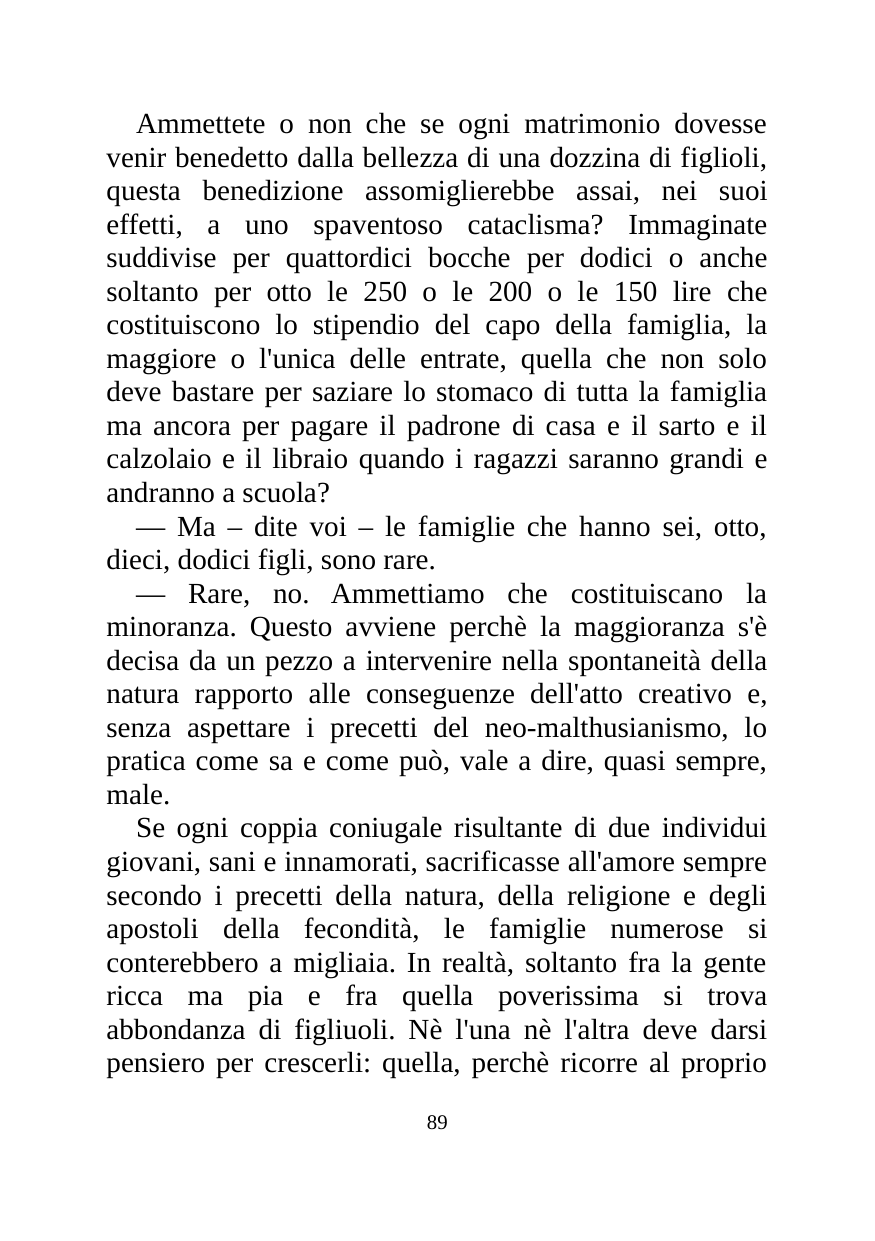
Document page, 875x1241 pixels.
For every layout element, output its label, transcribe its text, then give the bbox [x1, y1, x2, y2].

text — Rare, no. Ammettiamo che costituiscano la minoranza. Questo avviene perchè la maggioranza s'è decisa da un pezzo a intervenire nella spontaneità della natura rapporto alle conseguenze dell'atto creativo e, senza aspettare i precetti del neo-malthusianismo, lo pratica come sa e come può, vale a dire, quasi sempre, male. [106, 576, 768, 811]
text Ammettete o non che se ogni matrimonio dovesse venir benedetto dalla bellezza di una dozzina di figlioli, questa benedizione assomiglierebbe assai, nei suoi effetti, a uno spaventoso cataclisma? Immaginate suddivise per quattordici bocche per dodici o anche soltanto per otto le 250 o le 200 o le 150 lire che costituiscono lo stipendio del capo della famiglia, la maggiore o l'unica delle entrate, quella che non solo deve bastare per saziare lo stomaco di tutta la famiglia ma ancora per pagare il padrone di casa e il sarto e il calzolaio e il libraio quando i ragazzi saranno grandi e andranno a scuola? [106, 106, 768, 509]
text Se ogni coppia coniugale risultante di due individui giovani, sani e innamorati, sacrificasse all'amore sempre secondo i precetti della natura, della religione e degli apostoli della fecondità, le famiglie numerose si conterebbero a migliaia. In realtà, soltanto fra la gente ricca ma pia e fra quella poverissima si trova abbondanza di figliuoli. Nè l'una nè l'altra deve darsi pensiero per crescerli: quella, perchè ricorre al proprio [106, 811, 768, 1079]
text — Ma – dite voi – le famiglie che hanno sei, otto, dieci, dodici figli, sono rare. [106, 509, 768, 576]
